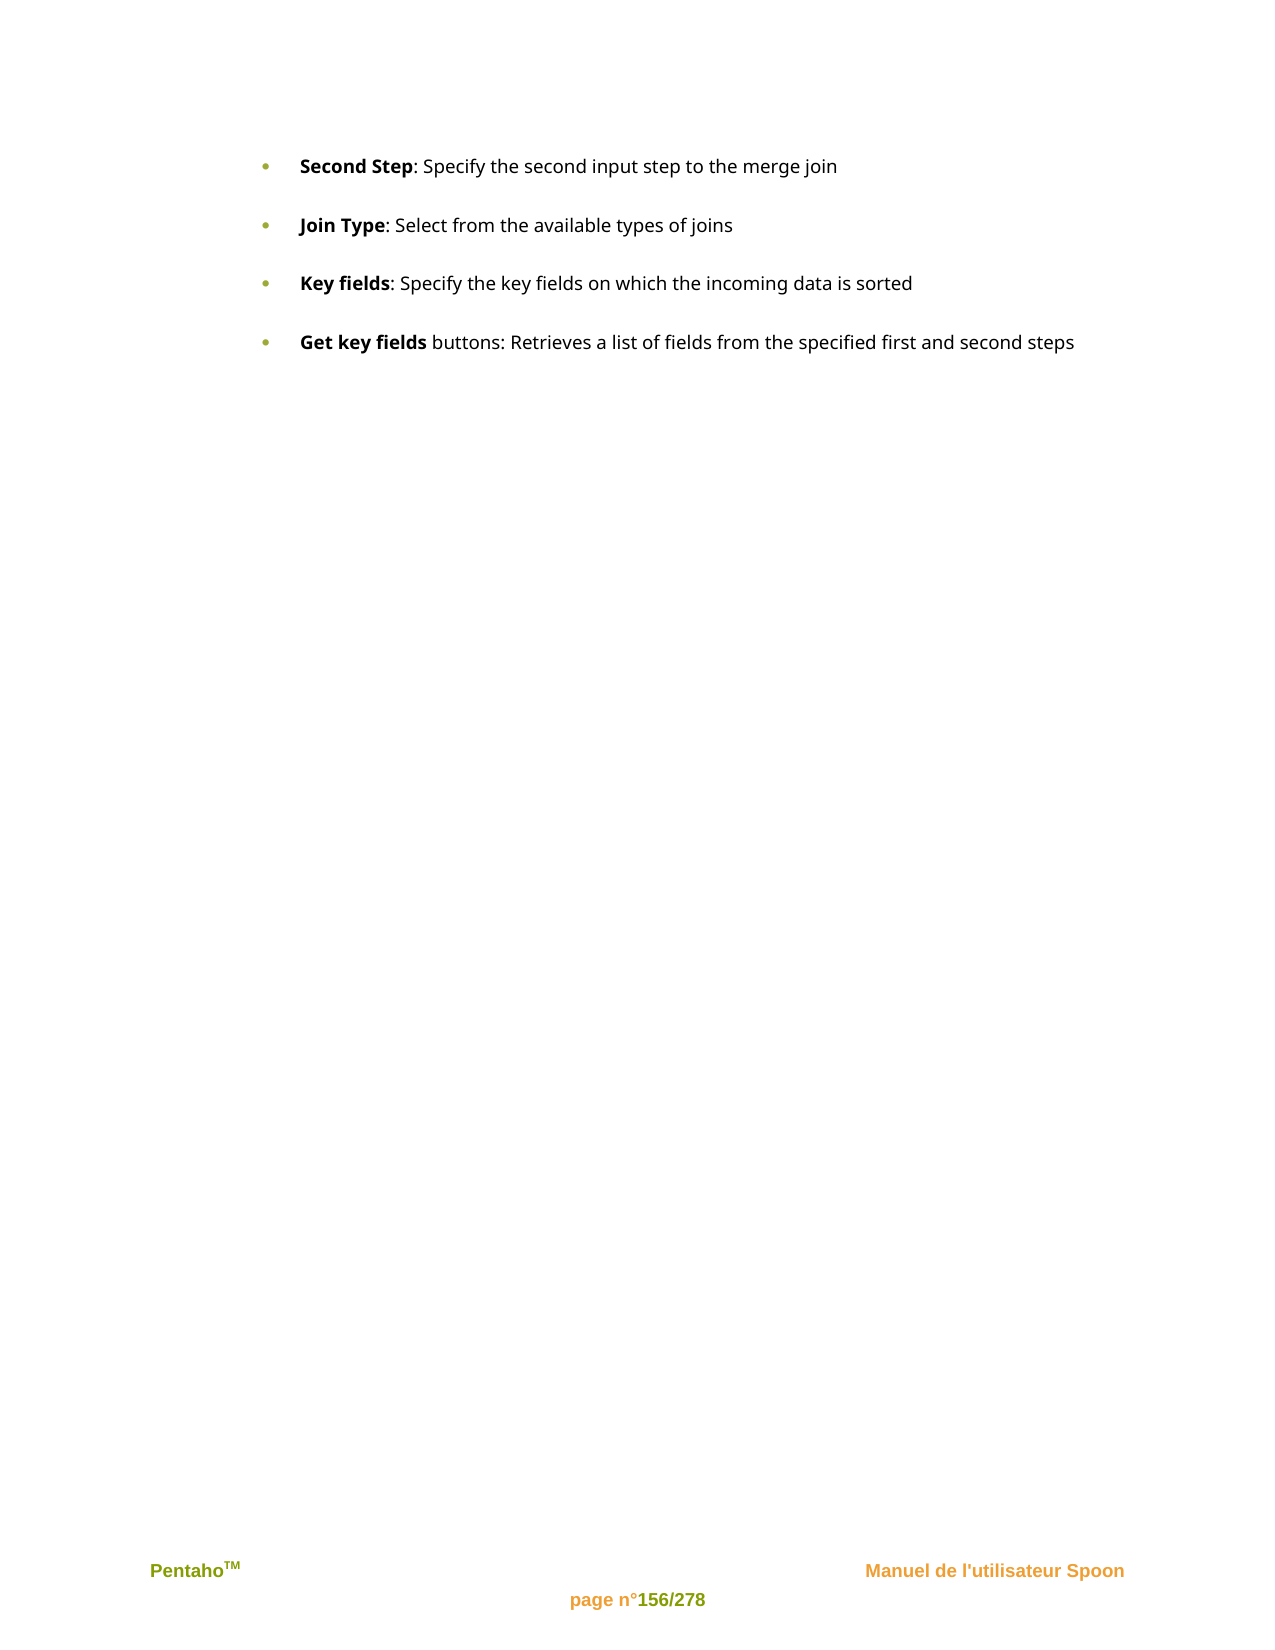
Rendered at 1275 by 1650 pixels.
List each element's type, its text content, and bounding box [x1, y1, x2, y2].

list Get key fields buttons: Retrieves a list of fields from the specified first and second steps [262, 326, 1125, 355]
list Second Step: Specify the second input step to the merge join [262, 150, 1125, 179]
list Join Type: Select from the available types of joins [262, 209, 1125, 238]
list Key fields: Specify the key fields on which the incoming data is sorted [262, 267, 1125, 296]
